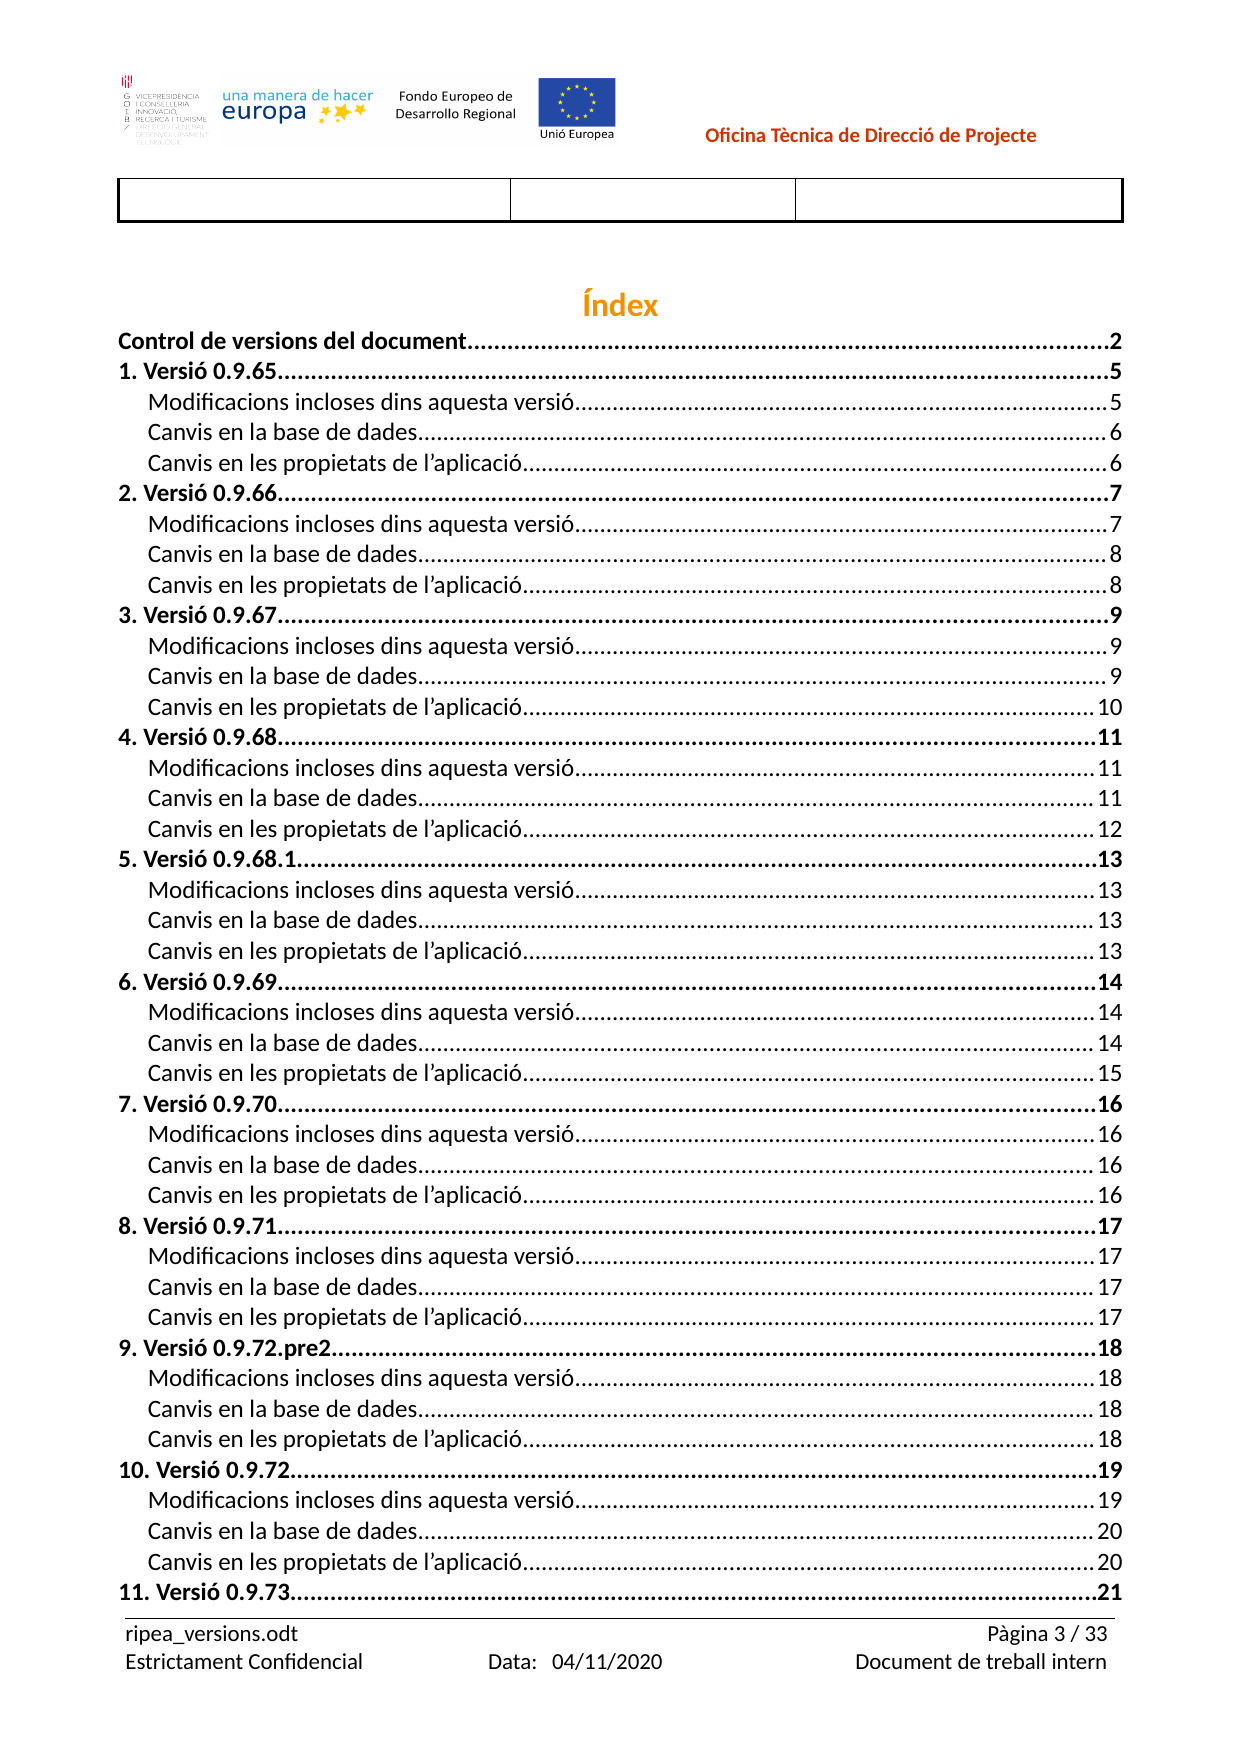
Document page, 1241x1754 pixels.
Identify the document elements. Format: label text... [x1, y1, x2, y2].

text 11. Versió 0.9.73 21 [118, 1576, 1122, 1607]
text Índex [118, 284, 1122, 325]
text 2. Versió 0.9.66 7 [118, 477, 1122, 508]
text Canvis en les propietats de l’aplicació 16 [148, 1179, 1122, 1210]
text Canvis en la base de dades 17 [148, 1271, 1122, 1301]
text Canvis en la base de dades 6 [148, 416, 1122, 447]
picture [219, 73, 621, 147]
text Canvis en la base de dades 8 [148, 538, 1122, 569]
text Canvis en les propietats de l’aplicació 18 [148, 1423, 1122, 1454]
text Modificacions incloses dins aquesta versió 18 [148, 1362, 1122, 1393]
text Canvis en les propietats de l’aplicació 20 [148, 1546, 1122, 1576]
text Canvis en la base de dades 18 [148, 1393, 1122, 1423]
text 9. Versió 0.9.72.pre2 18 [118, 1332, 1122, 1362]
text 8. Versió 0.9.71 17 [118, 1210, 1122, 1240]
picture [118, 73, 213, 147]
text Canvis en les propietats de l’aplicació 6 [148, 447, 1122, 477]
text Canvis en la base de dades 13 [148, 905, 1122, 935]
table_cell [120, 179, 510, 220]
text Modificacions incloses dins aquesta versió 13 [148, 874, 1122, 905]
text Canvis en la base de dades 9 [148, 661, 1122, 691]
text 4. Versió 0.9.68 11 [118, 722, 1122, 752]
text Modificacions incloses dins aquesta versió 16 [148, 1118, 1122, 1149]
text Canvis en les propietats de l’aplicació 12 [148, 813, 1122, 844]
text Canvis en les propietats de l’aplicació 13 [148, 935, 1122, 966]
text Canvis en la base de dades 11 [148, 783, 1122, 813]
text Canvis en les propietats de l’aplicació 17 [148, 1301, 1122, 1332]
text Modificacions incloses dins aquesta versió 19 [148, 1484, 1122, 1515]
text Modificacions incloses dins aquesta versió 11 [148, 752, 1122, 783]
text Canvis en les propietats de l’aplicació 8 [148, 569, 1122, 599]
text 10. Versió 0.9.72 19 [118, 1454, 1122, 1484]
table_cell [511, 179, 795, 220]
text Modificacions incloses dins aquesta versió 7 [148, 508, 1122, 538]
text Canvis en la base de dades 20 [148, 1515, 1122, 1546]
text Canvis en les propietats de l’aplicació 10 [148, 691, 1122, 722]
text Canvis en la base de dades 14 [148, 1027, 1122, 1057]
text Modificacions incloses dins aquesta versió 9 [148, 630, 1122, 661]
text 5. Versió 0.9.68.1 13 [118, 844, 1122, 874]
text 1. Versió 0.9.65 5 [118, 355, 1122, 386]
table_cell [796, 179, 1121, 220]
text 3. Versió 0.9.67 9 [118, 599, 1122, 630]
text Canvis en les propietats de l’aplicació 15 [148, 1057, 1122, 1088]
text Modificacions incloses dins aquesta versió 5 [148, 386, 1122, 416]
text 6. Versió 0.9.69 14 [118, 966, 1122, 996]
text 7. Versió 0.9.70 16 [118, 1088, 1122, 1118]
text Modificacions incloses dins aquesta versió 17 [148, 1240, 1122, 1271]
text Control de versions del document 2 [118, 325, 1122, 355]
text Modificacions incloses dins aquesta versió 14 [148, 996, 1122, 1027]
text Canvis en la base de dades 16 [148, 1149, 1122, 1179]
